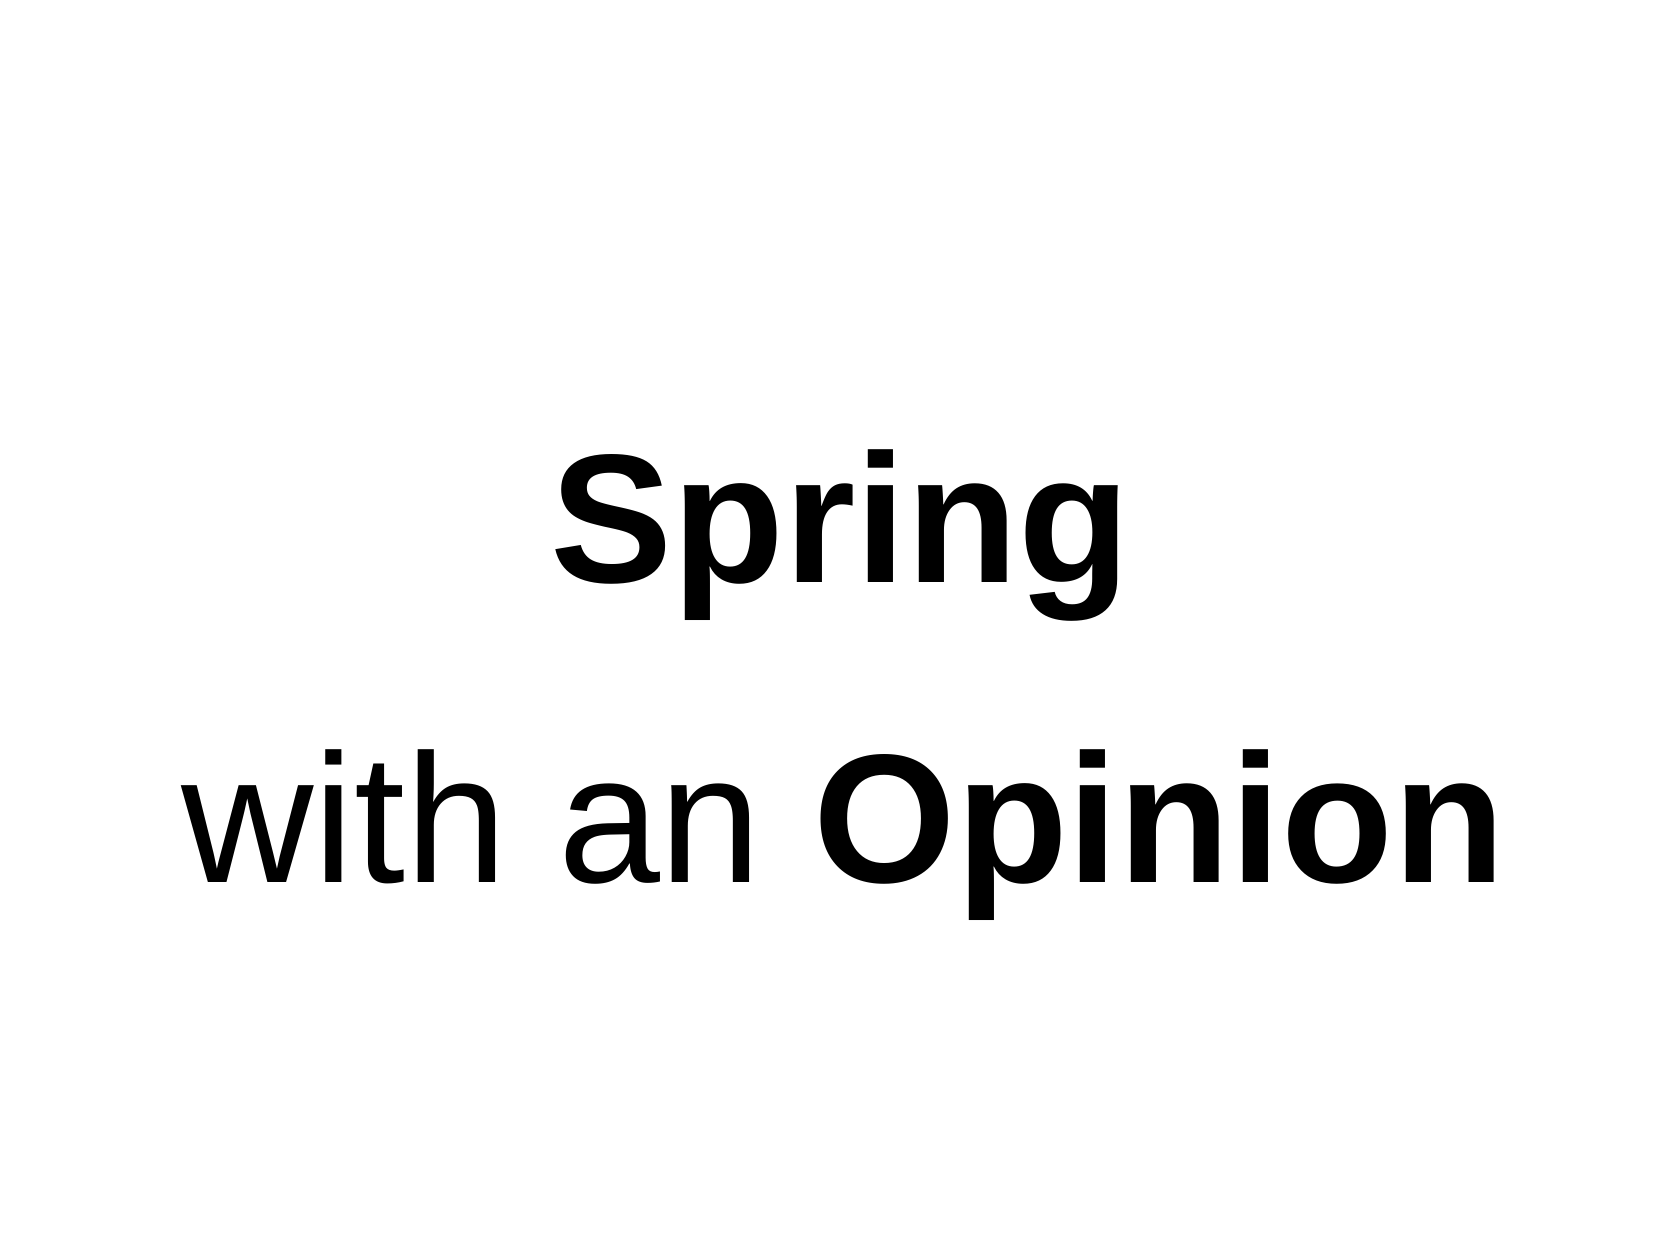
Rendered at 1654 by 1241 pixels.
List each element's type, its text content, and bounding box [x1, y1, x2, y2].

text_box with an Opinion [141, 606, 1547, 827]
text_box Spring [535, 307, 1146, 527]
